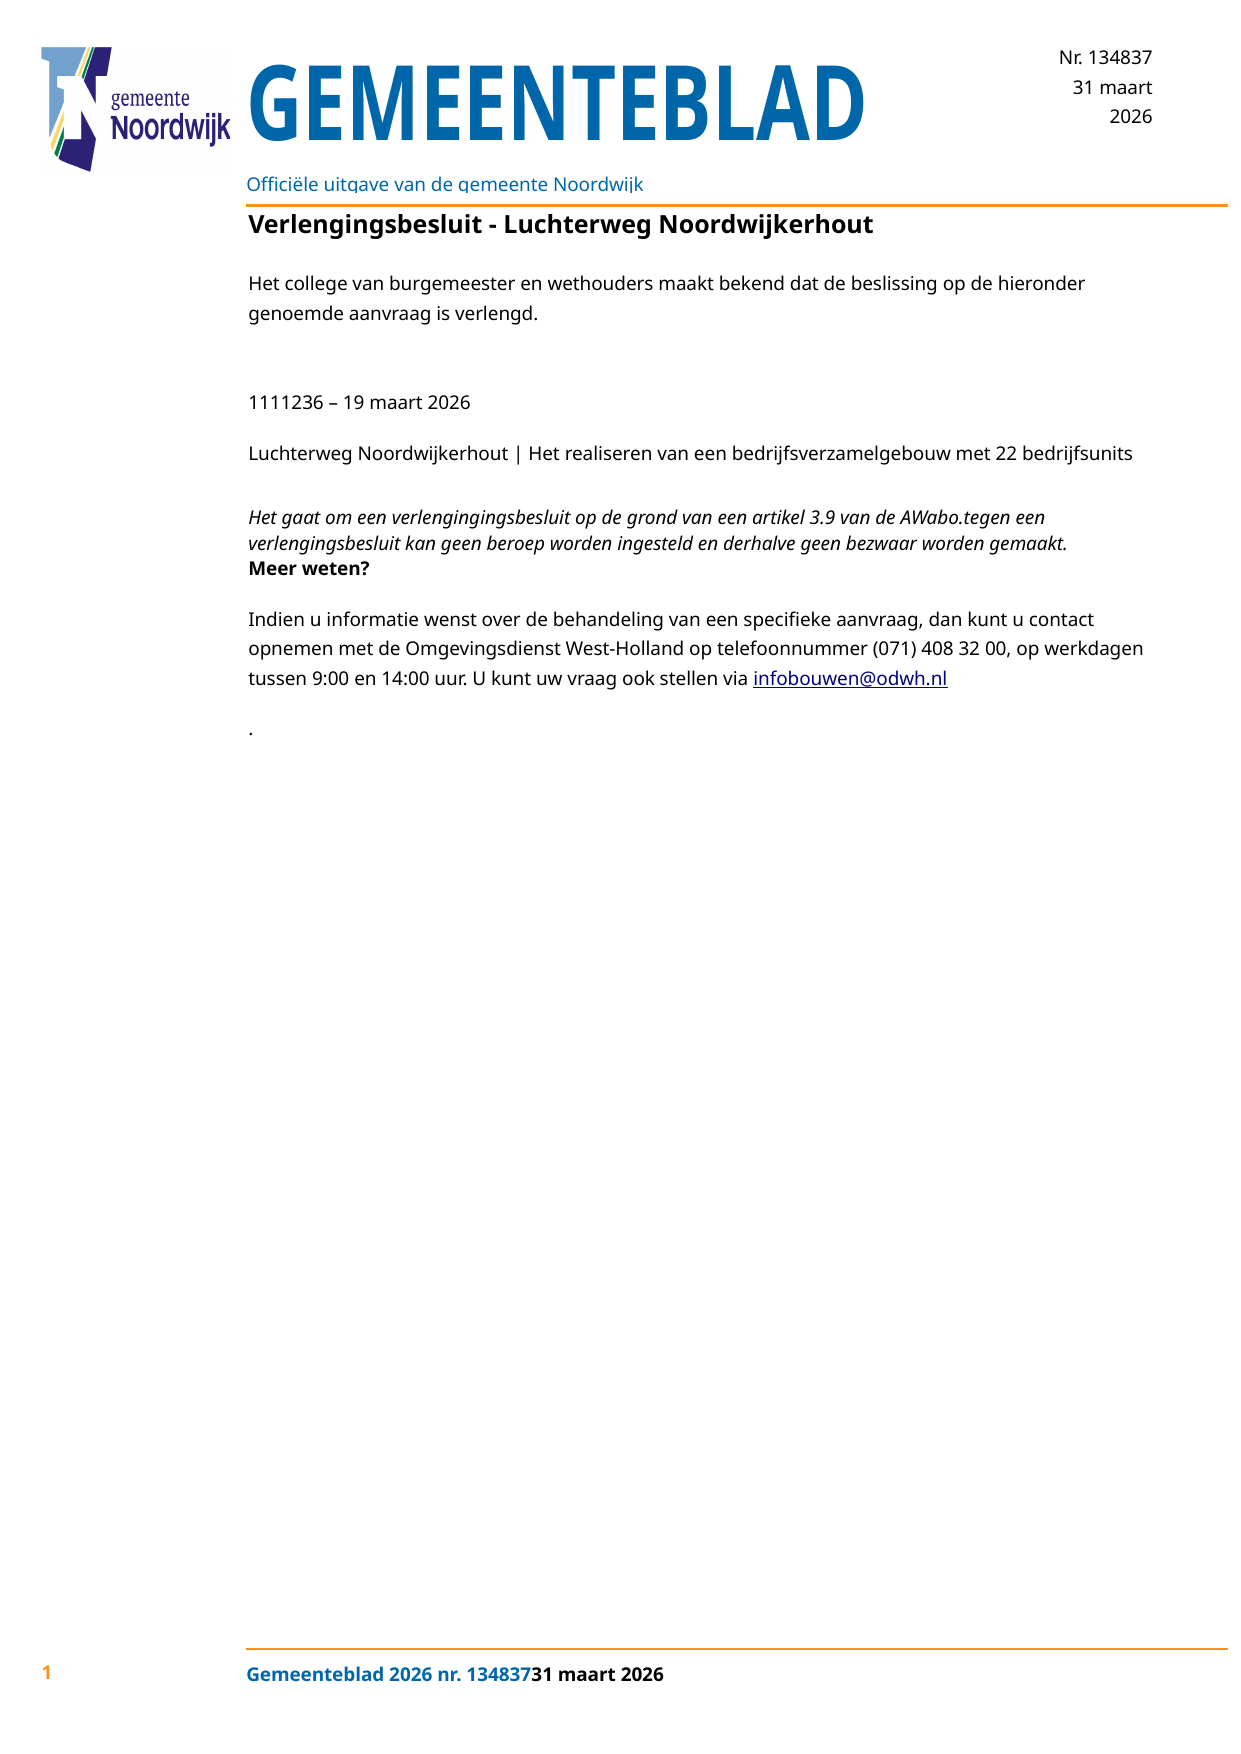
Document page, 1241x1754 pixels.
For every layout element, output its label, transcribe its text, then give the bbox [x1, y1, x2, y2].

text Meer weten? [248, 555, 1152, 581]
text . [248, 715, 1152, 741]
text Indien u informatie wenst over de behandeling van een specifieke aanvraag, dan kunt u contact opnemen met de Omgevingsdienst West-Holland op telefoonnummer (071) 408 32 00, op werkdagen tussen 9:00 en 14:00 uur. U kunt uw vraag ook stellen via infobouwen@odwh.nl [248, 606, 1152, 691]
picture [41, 47, 231, 172]
text Luchterweg Noordwijkerhout | Het realiseren van een bedrijfsverzamelgebouw met 22 bedrijfsunits [248, 440, 1152, 466]
text Verlengingsbesluit - Luchterweg Noordwijkerhout [248, 207, 1152, 241]
text 1111236 – 19 maart 2026 [248, 389, 1152, 415]
text Het gaat om een verlengingingsbesluit op de grond van een artikel 3.9 van de AWabo.tegen een verlengingsbesluit kan geen beroep worden ingesteld en derhalve geen bezwaar worden gemaakt. [248, 504, 1152, 555]
text Het college van burgemeester en wethouders maakt bekend dat de beslissing op de hieronder genoemde aanvraag is verlengd. [248, 270, 1152, 326]
